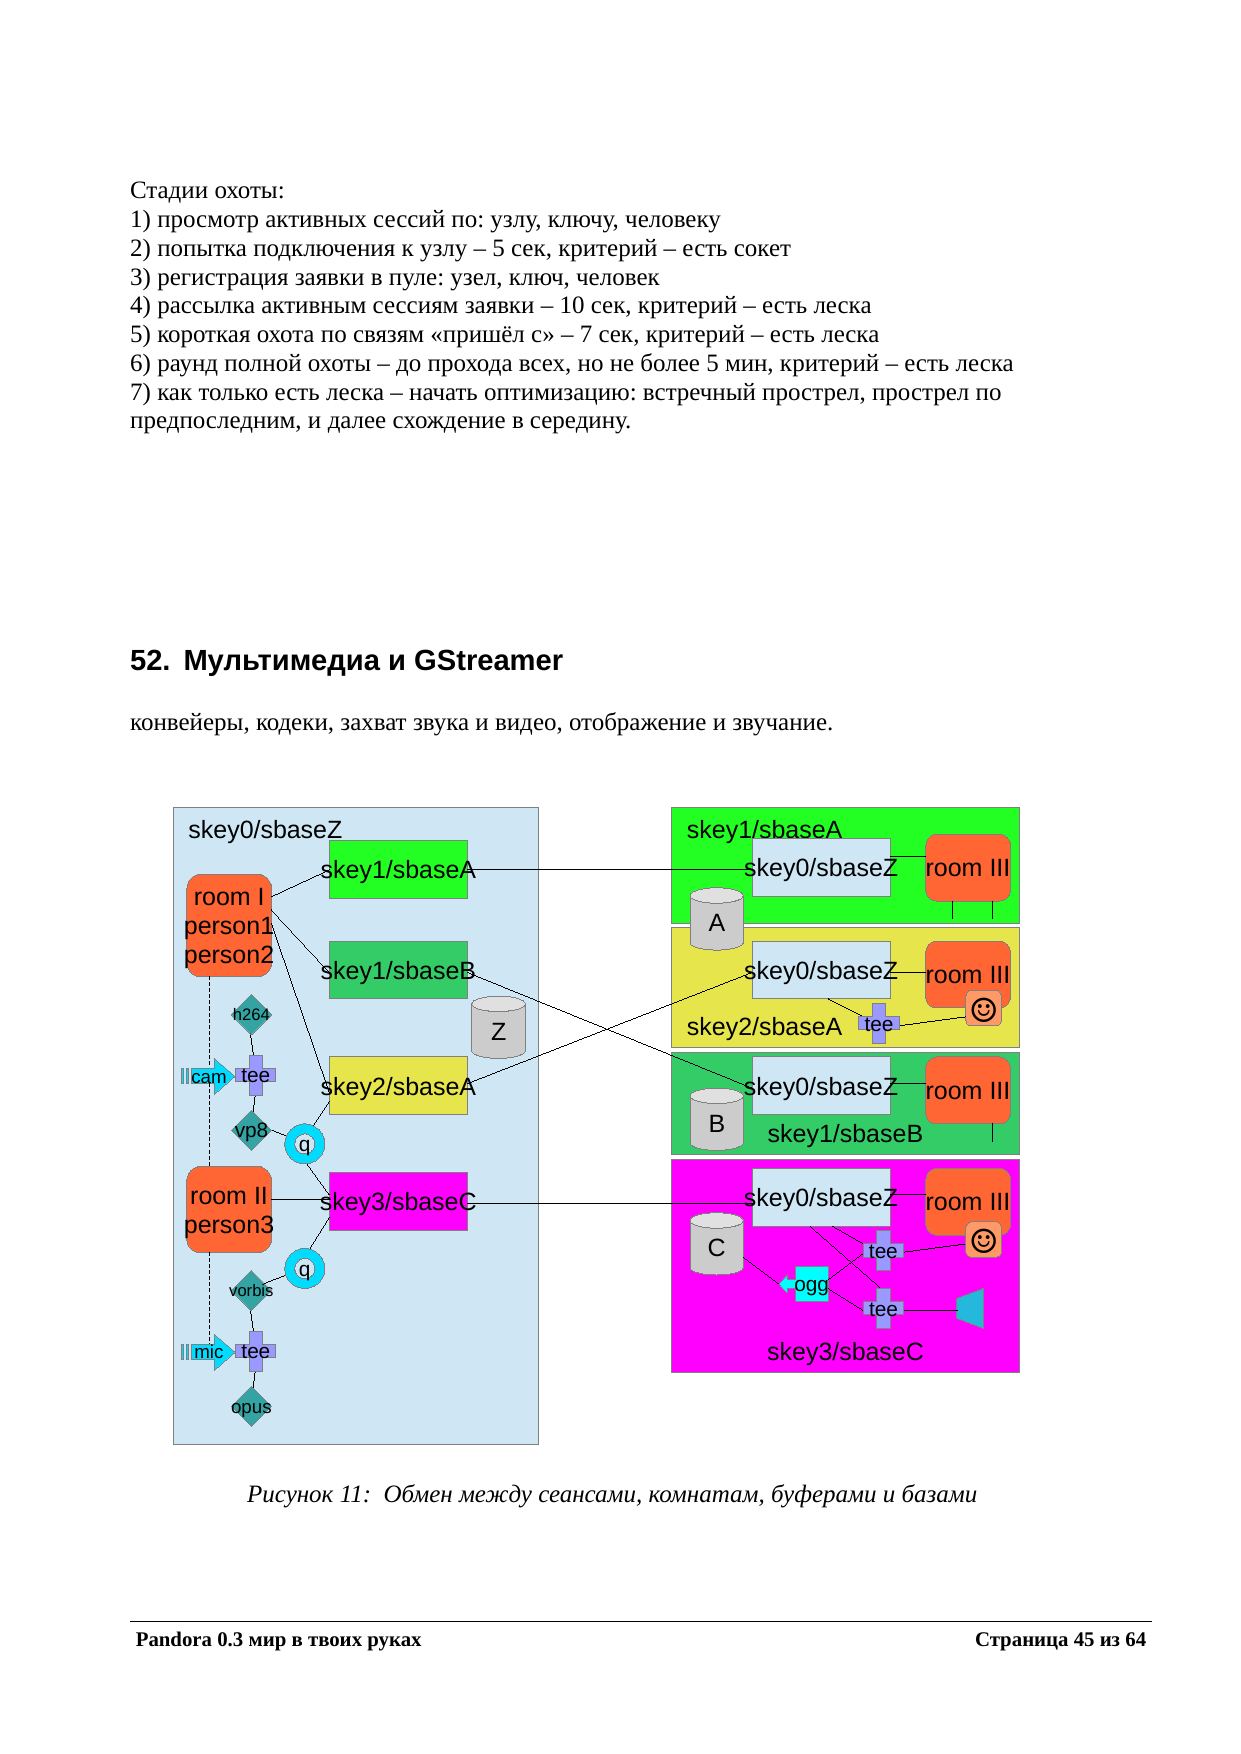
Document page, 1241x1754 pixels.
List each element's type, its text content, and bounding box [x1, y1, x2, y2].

text 3) регистрация заявки в пуле: узел, ключ, человек [130, 262, 1152, 291]
text 5) короткая охота по связям «пришёл с» – 7 сек, критерий – есть леска [130, 319, 1152, 348]
text Стадии охоты: [130, 176, 1152, 204]
text 7) как только есть леска – начать оптимизацию: встречный прострел, прострел по предпоследним, и далее схождение в середину. [130, 377, 1152, 434]
text 2) попытка подключения к узлу – 5 сек, критерий – есть сокет [130, 233, 1152, 262]
text конвейеры, кодеки, захват звука и видео, отображение и звучание. [130, 707, 1152, 736]
text 4) рассылка активным сессиям заявки – 10 сек, критерий – есть леска [130, 291, 1152, 319]
text 1) просмотр активных сессий по: узлу, ключу, человеку [130, 204, 1152, 233]
text Рисунок 11: Обмен между сеансами, комнатам, буферами и базами [127, 1479, 1099, 1508]
text 6) раунд полной охоты – до прохода всех, но не более 5 мин, критерий – есть леска [130, 348, 1152, 377]
subtitle Мультимедиа и GStreamer [130, 643, 1152, 677]
